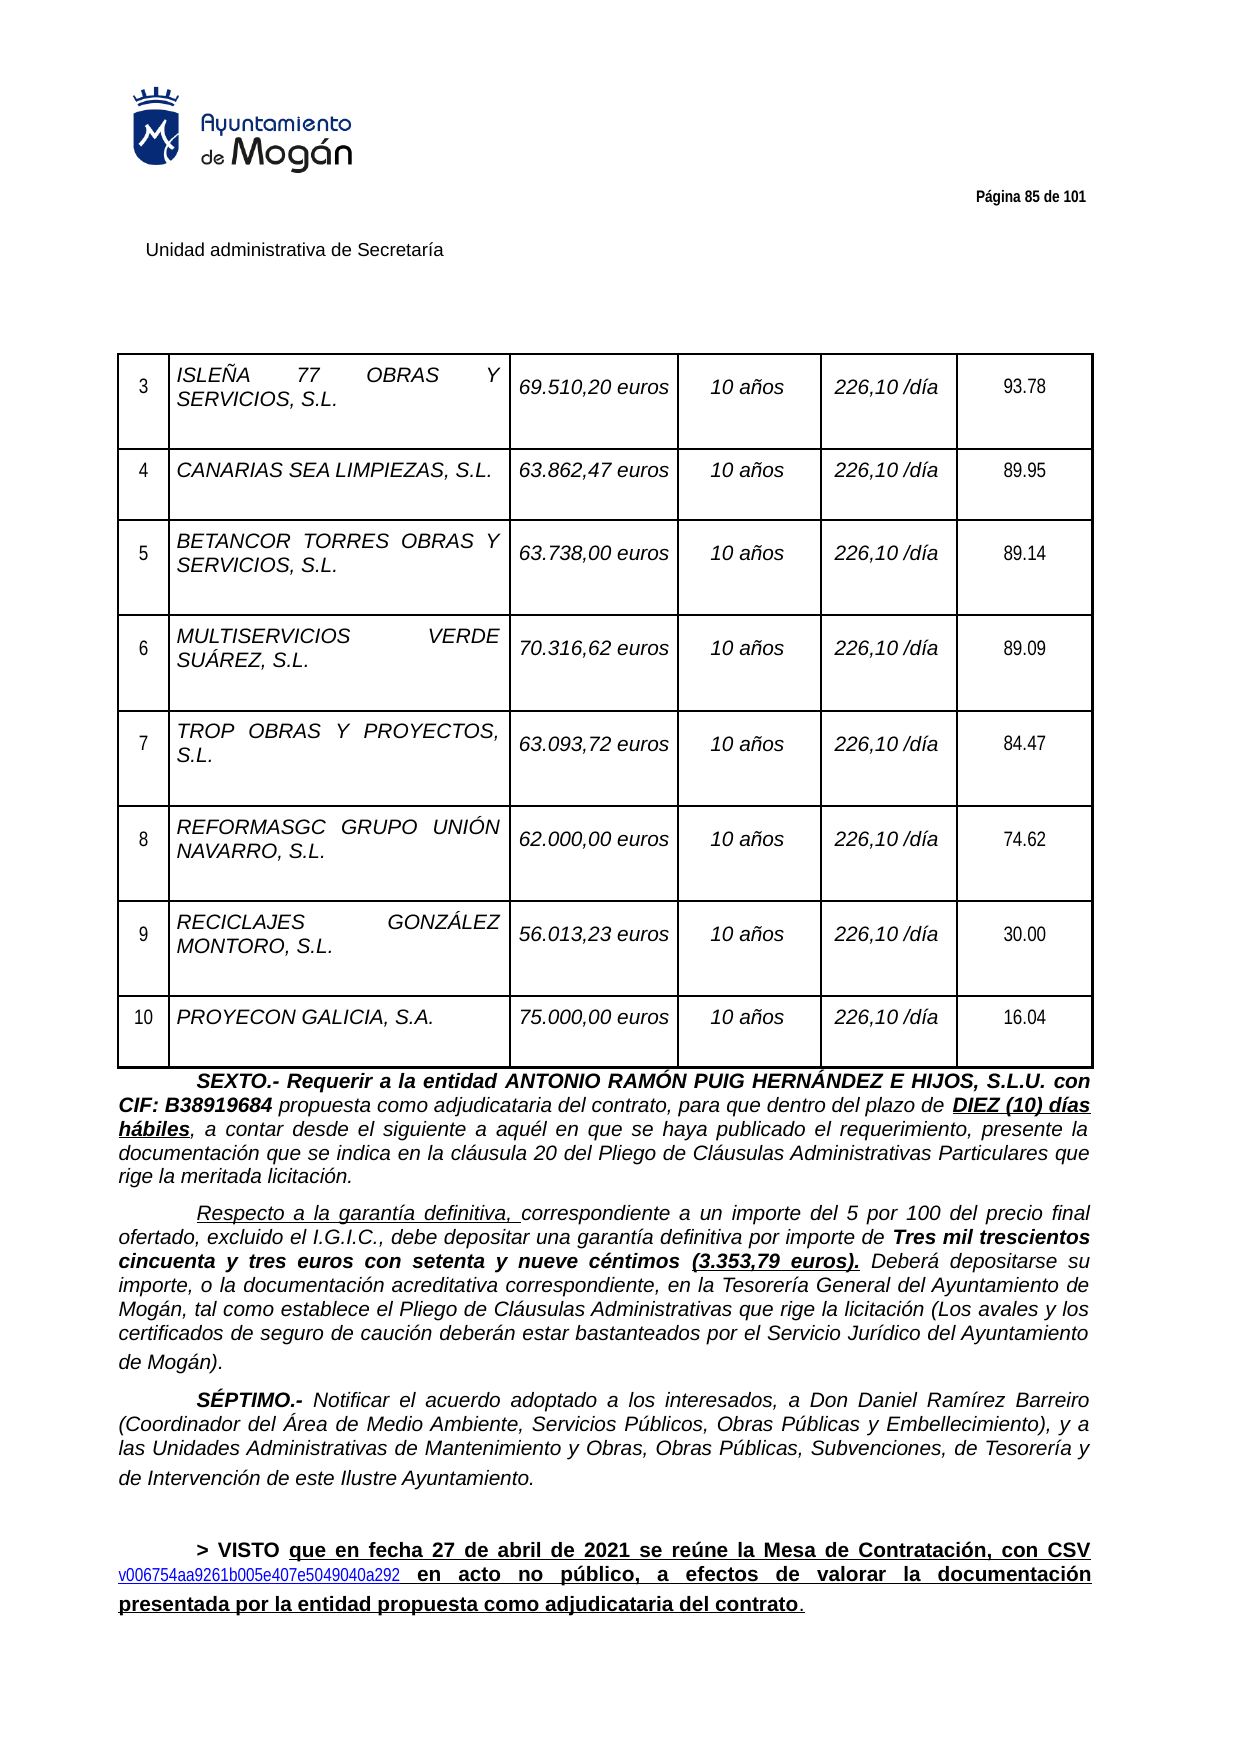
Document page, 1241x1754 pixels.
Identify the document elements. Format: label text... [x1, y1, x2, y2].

table_cell 5 [119, 521, 168, 614]
table_cell 7 [119, 712, 168, 805]
table_cell 226,10 /día [822, 616, 956, 709]
table_cell 10 años [679, 355, 820, 448]
table_cell 93,78 [958, 355, 1091, 448]
table_cell 74,62 [958, 807, 1091, 900]
table_cell 89,14 [958, 521, 1091, 614]
table_cell 10 años [679, 712, 820, 805]
table_cell 226,10 /día [822, 450, 956, 519]
table_cell 89,95 [958, 450, 1091, 519]
table_cell 8 [119, 807, 168, 900]
table_cell 16,04 [958, 997, 1091, 1066]
text Respecto a la garantía definitiva, correspondiente a un importe del 5 por 100 del precio final ofertado, excluido el I.G.I.C., debe depositar una garantía definitiva por importe de Tres mil trescientos cincuenta y tres euros con setenta y nueve céntimos (3.353,79 euros). Deberá depositarse su importe, o la documentación acreditativa correspondiente, en la Tesorería General del Ayuntamiento de Mogán, tal como establece el Pliego de Cláusulas Administrativas que rige la licitación (Los avales y los certificados de seguro de caución deberán estar bastanteados por el Servicio Jurídico del Ayuntamiento de Mogán). [118, 1201, 1092, 1376]
table_cell 69.510,20 euros [511, 355, 677, 448]
table_cell 63.862,47 euros [511, 450, 677, 519]
picture [119, 66, 368, 190]
table_cell 226,10 /día [822, 355, 956, 448]
table_cell 6 [119, 616, 168, 709]
table_cell BETANCOR TORRES OBRAS Y SERVICIOS, S.L. [170, 521, 509, 614]
text SEXTO.- Requerir a la entidad ANTONIO RAMÓN PUIG HERNÁNDEZ E HIJOS, S.L.U. con CIF: B38919684 propuesta como adjudicataria del contrato, para que dentro del plazo de DIEZ (10) días hábiles, a contar desde el siguiente a aquél en que se haya publicado el requerimiento, presente la documentación que se indica en la cláusula 20 del Pliego de Cláusulas Administrativas Particulares que rige la meritada licitación. [118, 1069, 1092, 1188]
table_cell RECICLAJES GONZÁLEZ MONTORO, S.L. [170, 902, 509, 995]
table_cell 226,10 /día [822, 521, 956, 614]
table_cell 10 años [679, 450, 820, 519]
table_cell 10 [119, 997, 168, 1066]
table_cell 226,10 /día [822, 807, 956, 900]
table_cell 63.738,00 euros [511, 521, 677, 614]
table_cell PROYECON GALICIA, S.A. [170, 997, 509, 1066]
table_cell 89,09 [958, 616, 1091, 709]
table_cell 10 años [679, 902, 820, 995]
table_cell CANARIAS SEA LIMPIEZAS, S.L. [170, 450, 509, 519]
table_cell 30,00 [958, 902, 1091, 995]
table_cell 10 años [679, 807, 820, 900]
table_cell 62.000,00 euros [511, 807, 677, 900]
text presentada por la entidad propuesta como adjudicataria del contrato. [118, 1584, 1092, 1617]
table_cell 226,10 /día [822, 902, 956, 995]
table_cell 10 años [679, 997, 820, 1066]
table_cell 70.316,62 euros [511, 616, 677, 709]
table_cell ISLEÑA 77 OBRAS Y SERVICIOS, S.L. [170, 355, 509, 448]
table_cell 4 [119, 450, 168, 519]
table_cell 226,10 /día [822, 997, 956, 1066]
table_cell 226,10 /día [822, 712, 956, 805]
table_cell 56.013,23 euros [511, 902, 677, 995]
table_cell 9 [119, 902, 168, 995]
table_cell REFORMASGC GRUPO UNIÓN NAVARRO, S.L. [170, 807, 509, 900]
table_cell TROP OBRAS Y PROYECTOS, S.L. [170, 712, 509, 805]
table_cell 63.093,72 euros [511, 712, 677, 805]
table_cell 75.000,00 euros [511, 997, 677, 1066]
table_cell MULTISERVICIOS VERDE SUÁREZ, S.L. [170, 616, 509, 709]
table_cell 84,47 [958, 712, 1091, 805]
text SÉPTIMO.- Notificar el acuerdo adoptado a los interesados, a Don Daniel Ramírez Barreiro (Coordinador del Área de Medio Ambiente, Servicios Públicos, Obras Públicas y Embellecimiento), y a las Unidades Administrativas de Mantenimiento y Obras, Obras Públicas, Subvenciones, de Tesorería y de Intervención de este Ilustre Ayuntamiento. [118, 1388, 1092, 1491]
table_cell 3 [119, 355, 168, 448]
table_cell 10 años [679, 616, 820, 709]
table_cell 10 años [679, 521, 820, 614]
text > VISTO que en fecha 27 de abril de 2021 se reúne la Mesa de Contratación, con CSV v006754aa9261b005e407e5049040a292 en acto no público, a efectos de valorar la documentación [118, 1538, 1092, 1583]
